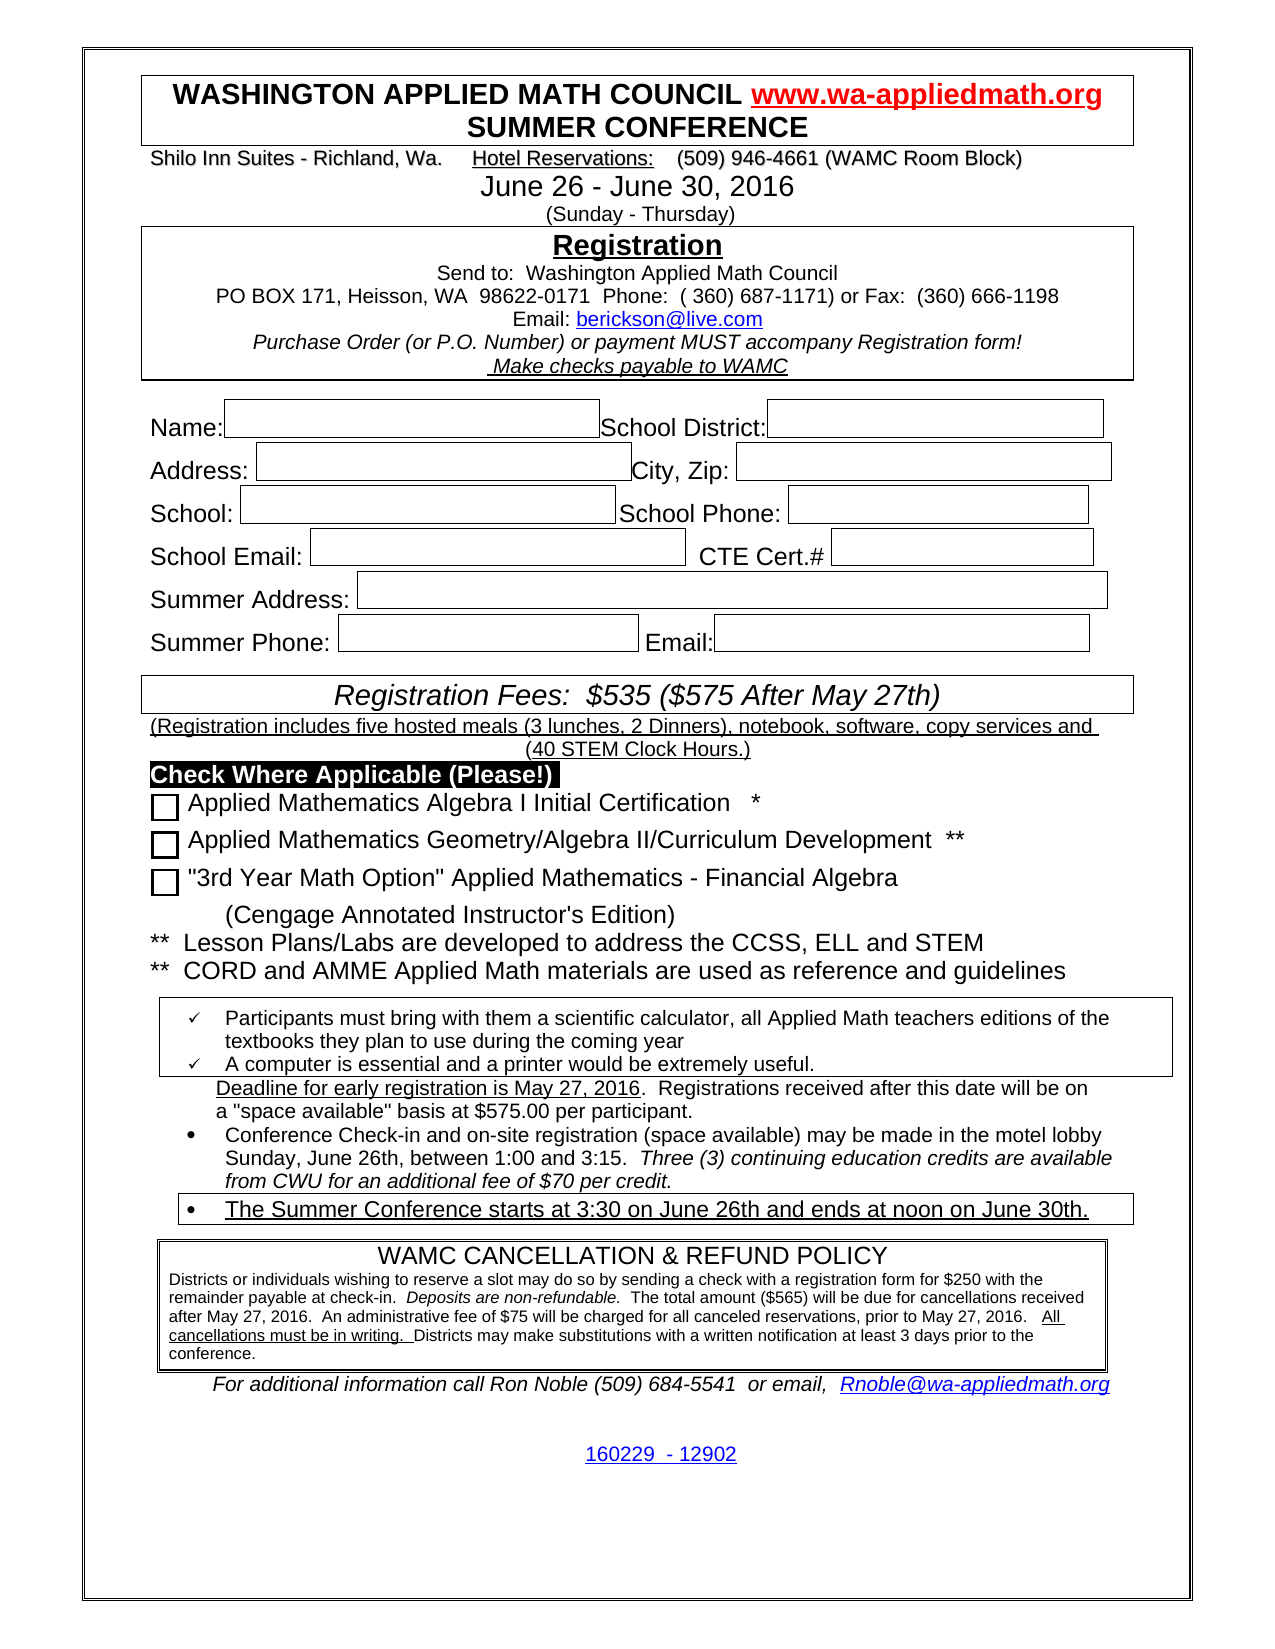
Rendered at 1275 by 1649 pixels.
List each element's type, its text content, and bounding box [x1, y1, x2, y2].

text Applied Mathematics Geometry/Algebra II/Curriculum Development ** [188, 826, 1125, 864]
text Districts or individuals wishing to reserve a slot may do so by sending a check with a registration form for $250 with the remainder payable at check-in. Deposits are non-refundable. The total amount ($565) will be due for cancellations received after May 27, 2016. An administrative fee of $75 will be charged for all canceled reservations, prior to May 27, 2016. All cancellations must be in writing. Districts may make substitutions with a written notification at least 3 days prior to the conference. [160, 1267, 1105, 1369]
subtitle WASHINGTON APPLIED MATH COUNCIL www.wa-appliedmath.org [142, 76, 1133, 108]
text School Email: CTE Cert.# [150, 528, 1125, 571]
text Registration Fees: $535 ($575 After May 27th) [142, 676, 1133, 713]
text For additional information call Ron Noble (509) 684-5541 or email, Rnoble@wa-appliedmath.org [150, 1373, 1172, 1396]
text Send to: Washington Applied Math Council [150, 261, 1125, 284]
text Email: berickson@live.com [150, 308, 1125, 331]
text Deadline for early registration is May 27, 2016. Registrations received after this date will be on a "space available" basis at $575.00 per participant. [216, 1077, 1097, 1123]
list Conference Check-in and on-site registration (space available) may be made in the motel lobby Sunday, June 26th, between 1:00 and 3:15. Three (3) continuing education credits are available from CWU for an additional fee of $70 per credit. [187, 1123, 1125, 1193]
text ** Lesson Plans/Labs are developed to address the CCSS, ELL and STEM [150, 929, 1125, 957]
text ** CORD and AMME Applied Math materials are used as reference and guidelines [150, 957, 1125, 985]
text PO BOX 171, Heisson, WA 98622-0171 Phone: ( 360) 687-1171) or Fax: (360) 666-1198 [150, 284, 1125, 308]
text Shilo Inn Suites - Richland, Wa. Hotel Reservations: (509) 946-4661 (WAMC Room Block) [150, 146, 1125, 170]
text Applied Mathematics Algebra I Initial Certification * [150, 788, 1125, 826]
text (Registration includes five hosted meals (3 lunches, 2 Dinners), notebook, software, copy services and [150, 714, 1125, 737]
text Address: City, Zip: [150, 442, 1125, 485]
subtitle SUMMER CONFERENCE [142, 108, 1133, 145]
text "3rd Year Math Option" Applied Mathematics - Financial Algebra [188, 864, 1125, 901]
text June 26 - June 30, 2016 [150, 170, 1125, 202]
text Make checks payable to WAMC [142, 351, 1133, 379]
subtitle Registration [142, 227, 1133, 261]
text (Cengage Annotated Instructor's Edition) [187, 901, 1125, 929]
text Purchase Order (or P.O. Number) or payment MUST accompany Registration form! [150, 331, 1125, 351]
text Summer Address: [150, 571, 1125, 614]
list A computer is essential and a printer would be extremely useful. [160, 1043, 1172, 1076]
text 160229 - 12902 [150, 1442, 1172, 1466]
text Summer Phone: Email: [150, 614, 1125, 657]
list Participants must bring with them a scientific calculator, all Applied Math teachers editions of the textbooks they plan to use during the coming year [160, 998, 1172, 1043]
text (Sunday - Thursday) [150, 202, 1125, 226]
text School: School Phone: [150, 485, 1125, 528]
text WAMC CANCELLATION & REFUND POLICY [160, 1242, 1105, 1267]
text Check Where Applicable (Please!) [150, 761, 1125, 788]
text Name: School District: [150, 399, 1125, 442]
text (40 STEM Clock Hours.) [150, 737, 1125, 761]
list The Summer Conference starts at 3:30 on June 26th and ends at noon on June 30th. [179, 1194, 1133, 1224]
